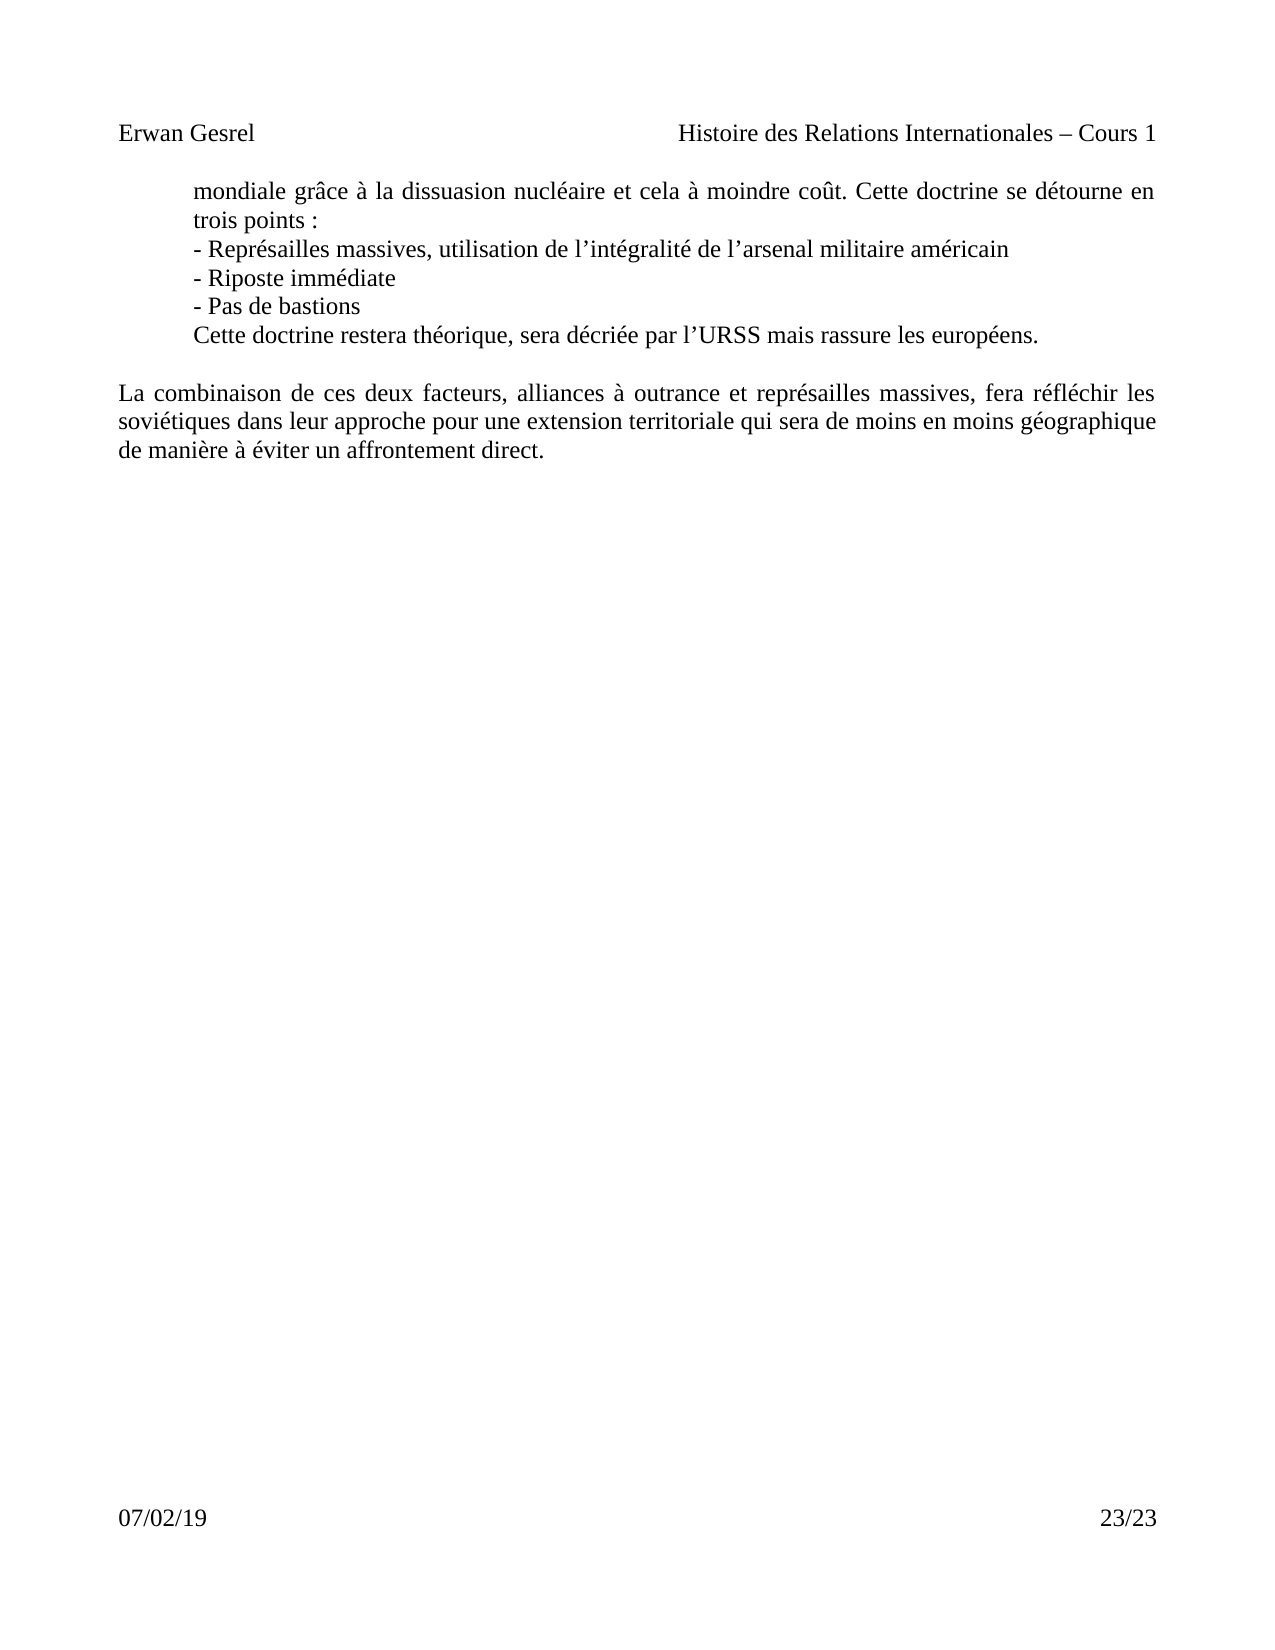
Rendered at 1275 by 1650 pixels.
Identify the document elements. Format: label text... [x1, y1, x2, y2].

list - Pas de bastions [156, 291, 1157, 320]
list mondiale grâce à la dissuasion nucléaire et cela à moindre coût. Cette doctrine se détourne en trois points : [156, 176, 1157, 234]
list Cette doctrine restera théorique, sera décriée par l’URSS mais rassure les européens. [156, 320, 1157, 349]
list - Représailles massives, utilisation de l’intégralité de l’arsenal militaire américain [156, 234, 1157, 263]
text La combinaison de ces deux facteurs, alliances à outrance et représailles massives, fera réfléchir les soviétiques dans leur approche pour une extension territoriale qui sera de moins en moins géographique de manière à éviter un affrontement direct. [118, 378, 1157, 464]
list - Riposte immédiate [156, 263, 1157, 291]
